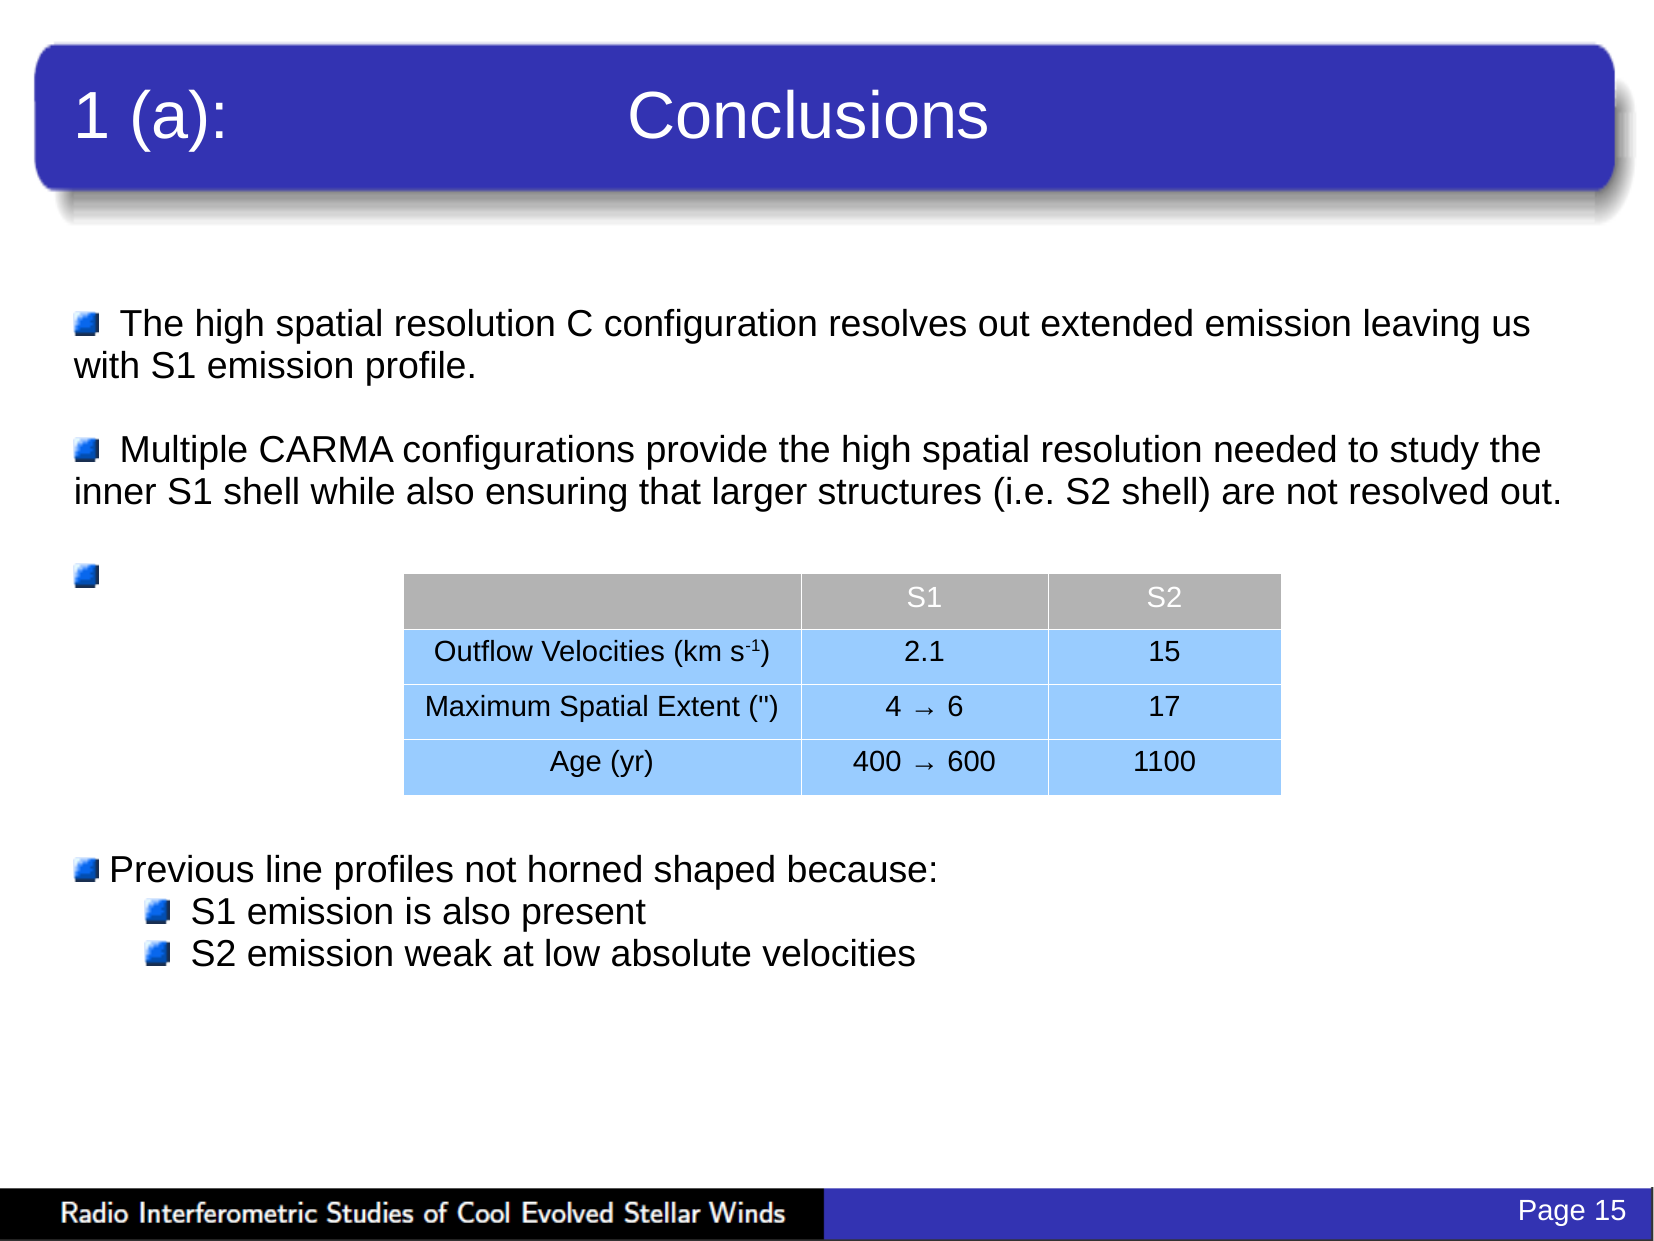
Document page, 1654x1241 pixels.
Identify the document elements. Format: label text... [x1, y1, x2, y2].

table_cell 15 [1049, 630, 1281, 684]
picture [23, 29, 1648, 237]
text_box The high spatial resolution C configuration resolves out extended emission leaving us with S1 emission profile. Multiple CARMA configurations provide the high spatial resolution needed to study the inner S1 shell while also ensuring that larger structures (i.e. S2 shell) are not resolved out. Previous line profiles not horned shaped because: S1 emission is also present S2 emission weak at low absolute velocities [59, 295, 1595, 982]
table_header S1 [802, 574, 1048, 629]
table_cell Maximum Spatial Extent ('') [404, 685, 801, 739]
picture [0, 1187, 1654, 1241]
text_box Page 15 [814, 1187, 1642, 1235]
table_cell 400 → 600 [802, 740, 1048, 795]
table_cell 17 [1049, 685, 1281, 739]
table_header S2 [1049, 574, 1281, 629]
table_cell Age (yr) [404, 740, 801, 795]
table_cell Outflow Velocities (km s-1) [404, 630, 801, 684]
table_header [404, 574, 801, 629]
table_cell 1100 [1049, 740, 1281, 795]
table_cell 2.1 [802, 630, 1048, 684]
text_box 1 (a): Conclusions [59, 70, 1595, 189]
table_cell 4 → 6 [802, 685, 1048, 739]
